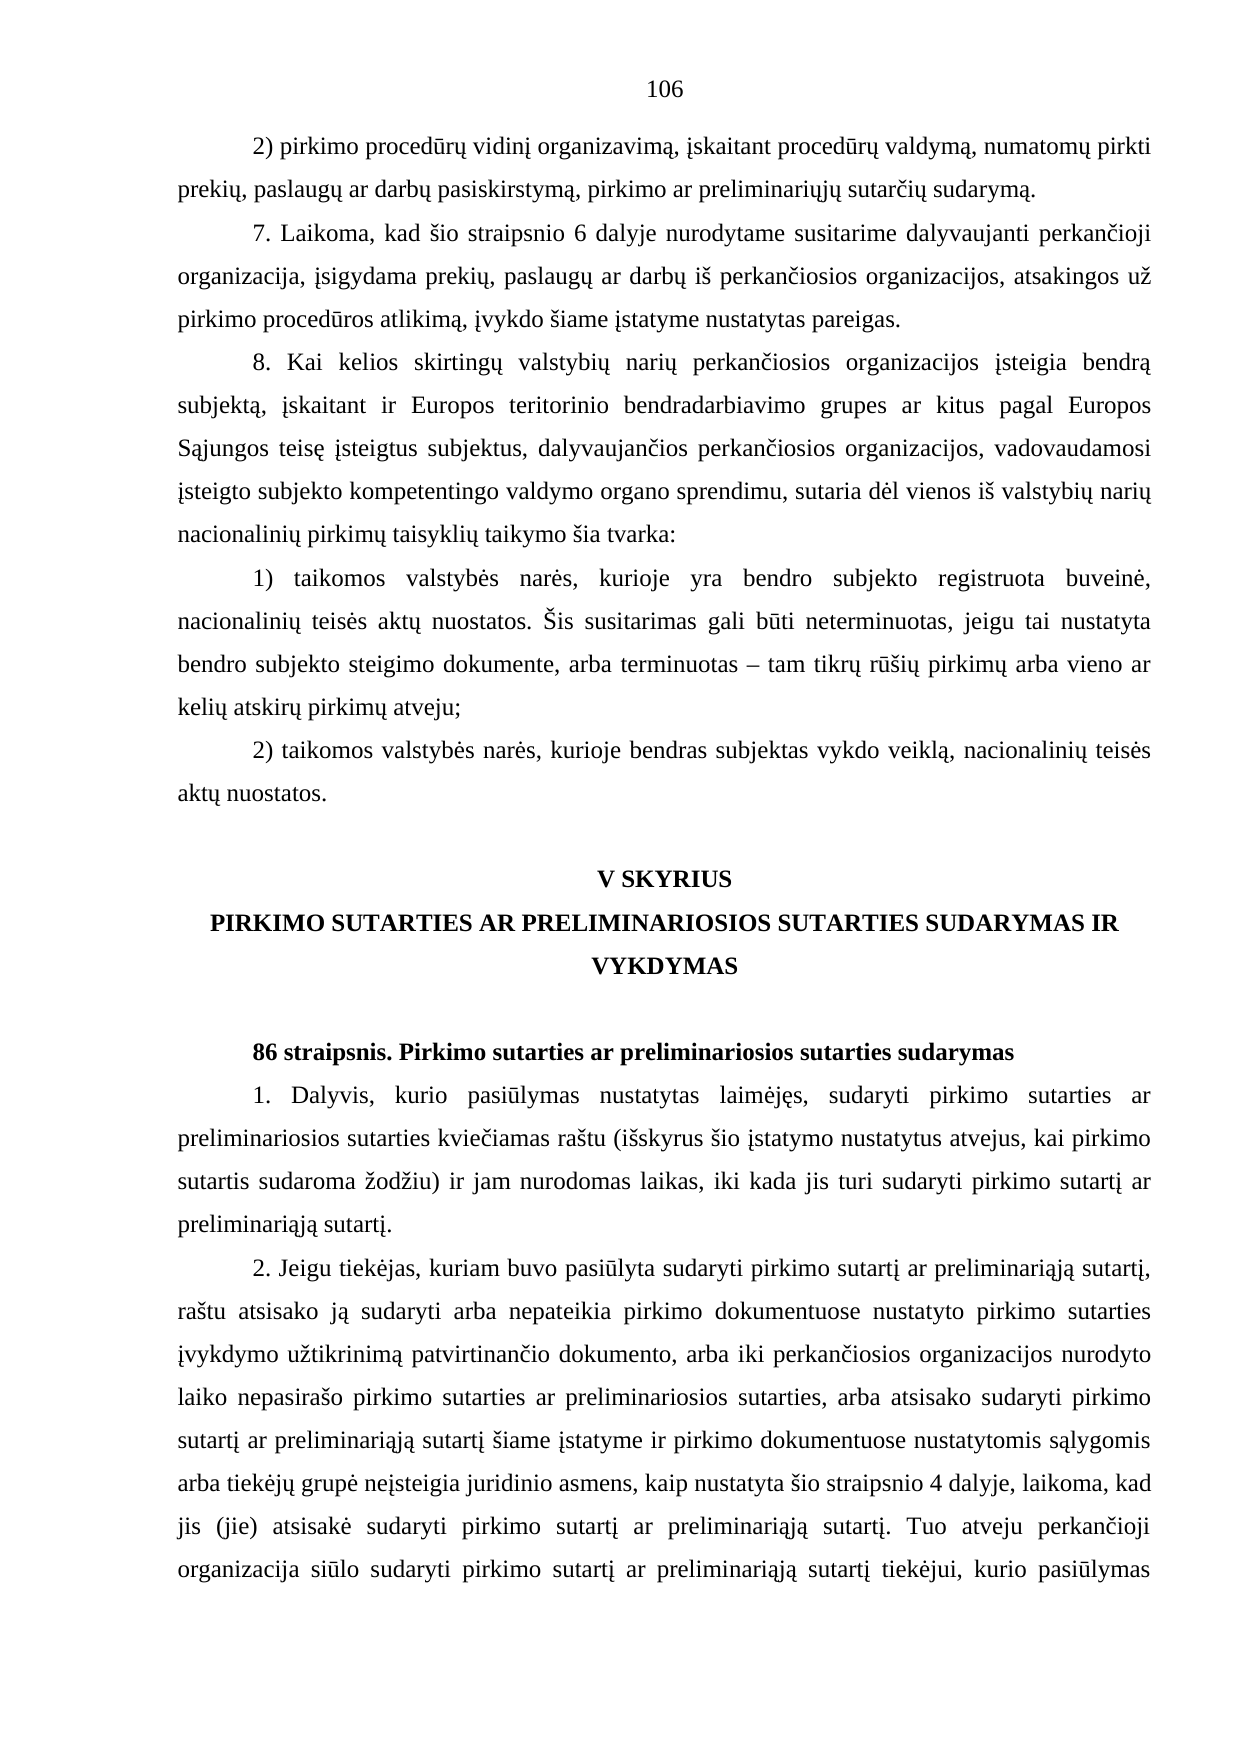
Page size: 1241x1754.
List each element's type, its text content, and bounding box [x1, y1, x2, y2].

text 1) taikomos valstybės narės, kurioje yra bendro subjekto registruota buveinė, nacionalinių teisės aktų nuostatos. Šis susitarimas gali būti neterminuotas, jeigu tai nustatyta bendro subjekto steigimo dokumente, arba terminuotas – tam tikrų rūšių pirkimų arba vieno ar kelių atskirų pirkimų atveju; [177, 563, 1152, 721]
text 7. Laikoma, kad šio straipsnio 6 dalyje nurodytame susitarime dalyvaujanti perkančioji organizacija, įsigydama prekių, paslaugų ar darbų iš perkančiosios organizacijos, atsakingos už pirkimo procedūros atlikimą, įvykdo šiame įstatyme nustatytas pareigas. [177, 218, 1152, 333]
text 1. Dalyvis, kurio pasiūlymas nustatytas laimėjęs, sudaryti pirkimo sutarties ar preliminariosios sutarties kviečiamas raštu (išskyrus šio įstatymo nustatytus atvejus, kai pirkimo sutartis sudaroma žodžiu) ir jam nurodomas laikas, iki kada jis turi sudaryti pirkimo sutartį ar preliminariąją sutartį. [177, 1080, 1152, 1238]
text V SKYRIUS [177, 864, 1152, 893]
text 2) taikomos valstybės narės, kurioje bendras subjektas vykdo veiklą, nacionalinių teisės aktų nuostatos. [177, 735, 1152, 807]
text 8. Kai kelios skirtingų valstybių narių perkančiosios organizacijos įsteigia bendrą subjektą, įskaitant ir Europos teritorinio bendradarbiavimo grupes ar kitus pagal Europos Sąjungos teisę įsteigtus subjektus, dalyvaujančios perkančiosios organizacijos, vadovaudamosi įsteigto subjekto kompetentingo valdymo organo sprendimu, sutaria dėl vienos iš valstybių narių nacionalinių pirkimų taisyklių taikymo šia tvarka: [177, 347, 1152, 548]
text 86 straipsnis. Pirkimo sutarties ar preliminariosios sutarties sudarymas [177, 1037, 1152, 1066]
text PIRKIMO SUTARTIES AR PRELIMINARIOSIOS SUTARTIES SUDARYMAS IR VYKDYMAS [177, 908, 1152, 979]
text 2) pirkimo procedūrų vidinį organizavimą, įskaitant procedūrų valdymą, numatomų pirkti prekių, paslaugų ar darbų pasiskirstymą, pirkimo ar preliminariųjų sutarčių sudarymą. [177, 131, 1152, 203]
text 2. Jeigu tiekėjas, kuriam buvo pasiūlyta sudaryti pirkimo sutartį ar preliminariąją sutartį, raštu atsisako ją sudaryti arba nepateikia pirkimo dokumentuose nustatyto pirkimo sutarties įvykdymo užtikrinimą patvirtinančio dokumento, arba iki perkančiosios organizacijos nurodyto laiko nepasirašo pirkimo sutarties ar preliminariosios sutarties, arba atsisako sudaryti pirkimo sutartį ar preliminariąją sutartį šiame įstatyme ir pirkimo dokumentuose nustatytomis sąlygomis arba tiekėjų grupė neįsteigia juridinio asmens, kaip nustatyta šio straipsnio 4 dalyje, laikoma, kad jis (jie) atsisakė sudaryti pirkimo sutartį ar preliminariąją sutartį. Tuo atveju perkančioji organizacija siūlo sudaryti pirkimo sutartį ar preliminariąją sutartį tiekėjui, kurio pasiūlymas [177, 1253, 1152, 1583]
